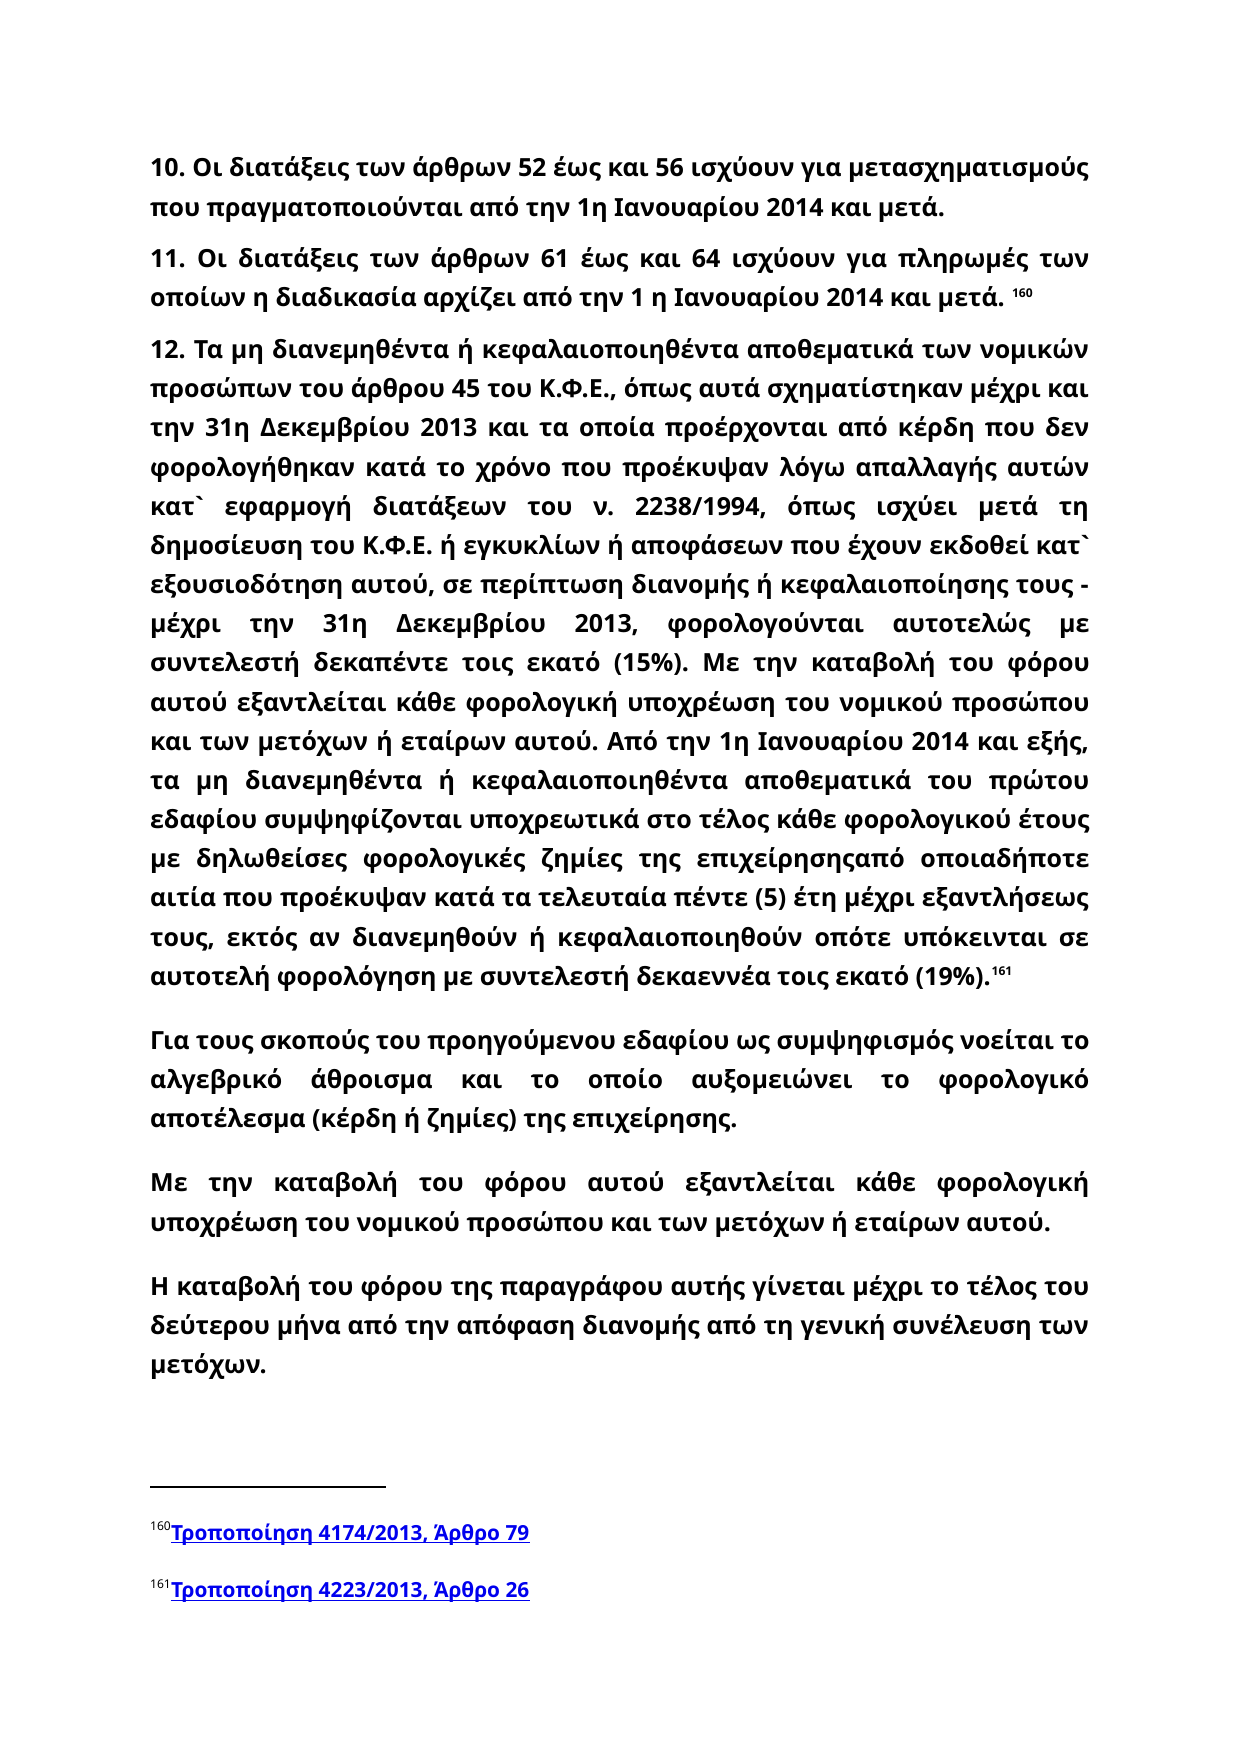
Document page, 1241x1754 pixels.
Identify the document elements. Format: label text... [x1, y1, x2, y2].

text 12. Τα μη διανεμηθέντα ή κεφαλαιοποιηθέντα αποθεματικά των νομικών προσώπων του άρθρου 45 του Κ.Φ.Ε., όπως αυτά σχηματίστηκαν μέχρι και την 31η Δεκεμβρίου 2013 και τα οποία προέρχονται από κέρδη που δεν φορολογήθηκαν κατά το χρόνο που προέκυψαν λόγω απαλλαγής αυτών κατ` εφαρμογή διατάξεων του ν. 2238/1994, όπως ισχύει μετά τη δημοσίευση του Κ.Φ.Ε. ή εγκυκλίων ή αποφάσεων που έχουν εκδοθεί κατ` εξουσιοδότηση αυτού, σε περίπτωση διανομής ή κεφαλαιοποίησης τους - μέχρι την 31η Δεκεμβρίου 2013, φορολογούνται αυτοτελώς με συντελεστή δεκαπέντε τοις εκατό (15%). Με την καταβολή του φόρου αυτού εξαντλείται κάθε φορολογική υποχρέωση του νομικού προσώπου και των μετόχων ή εταίρων αυτού. Από την 1η Ιανουαρίου 2014 και εξής, τα μη διανεμηθέντα ή κεφαλαιοποιηθέντα αποθεματικά του πρώτου εδαφίου συμψηφίζονται υποχρεωτικά στο τέλος κάθε φορολογικού έτους με δηλωθείσες φορολογικές ζημίες της επιχείρησηςαπό οποιαδήποτε αιτία που προέκυψαν κατά τα τελευταία πέντε (5) έτη μέχρι εξαντλήσεως τους, εκτός αν διανεμηθούν ή κεφαλαιοποιηθούν οπότε υπόκεινται σε αυτοτελή φορολόγηση με συντελεστή δεκαεννέα τοις εκατό (19%). [150, 332, 1090, 992]
text Για τους σκοπούς του προηγούμενου εδαφίου ως συμψηφισμός νοείται το αλγεβρικό άθροισμα και το οποίο αυξομειώνει το φορολογικό αποτέλεσμα (κέρδη ή ζημίες) της επιχείρησης. [150, 1022, 1090, 1135]
text Η καταβολή του φόρου της παραγράφου αυτής γίνεται μέχρι το τέλος του δεύτερου μήνα από την απόφαση διανομής από τη γενική συνέλευση των μετόχων. [150, 1268, 1090, 1381]
text Με την καταβολή του φόρου αυτού εξαντλείται κάθε φορολογική υποχρέωση του νομικού προσώπου και των μετόχων ή εταίρων αυτού. [150, 1165, 1090, 1238]
text Τροποποίηση 4174/2013, Άρθρο 79 [150, 1518, 1090, 1546]
text 11. Οι διατάξεις των άρθρων 61 έως και 64 ισχύουν για πληρωμές των οποίων η διαδικασία αρχίζει από την 1 η Ιανουαρίου 2014 και μετά. [150, 241, 1090, 314]
text Τροποποίηση 4223/2013, Άρθρο 26 [150, 1576, 1090, 1604]
text 10. Οι διατάξεις των άρθρων 52 έως και 56 ισχύουν για μετασχηματισμούς που πραγματοποιούνται από την 1η Ιανουαρίου 2014 και μετά. [150, 150, 1090, 223]
